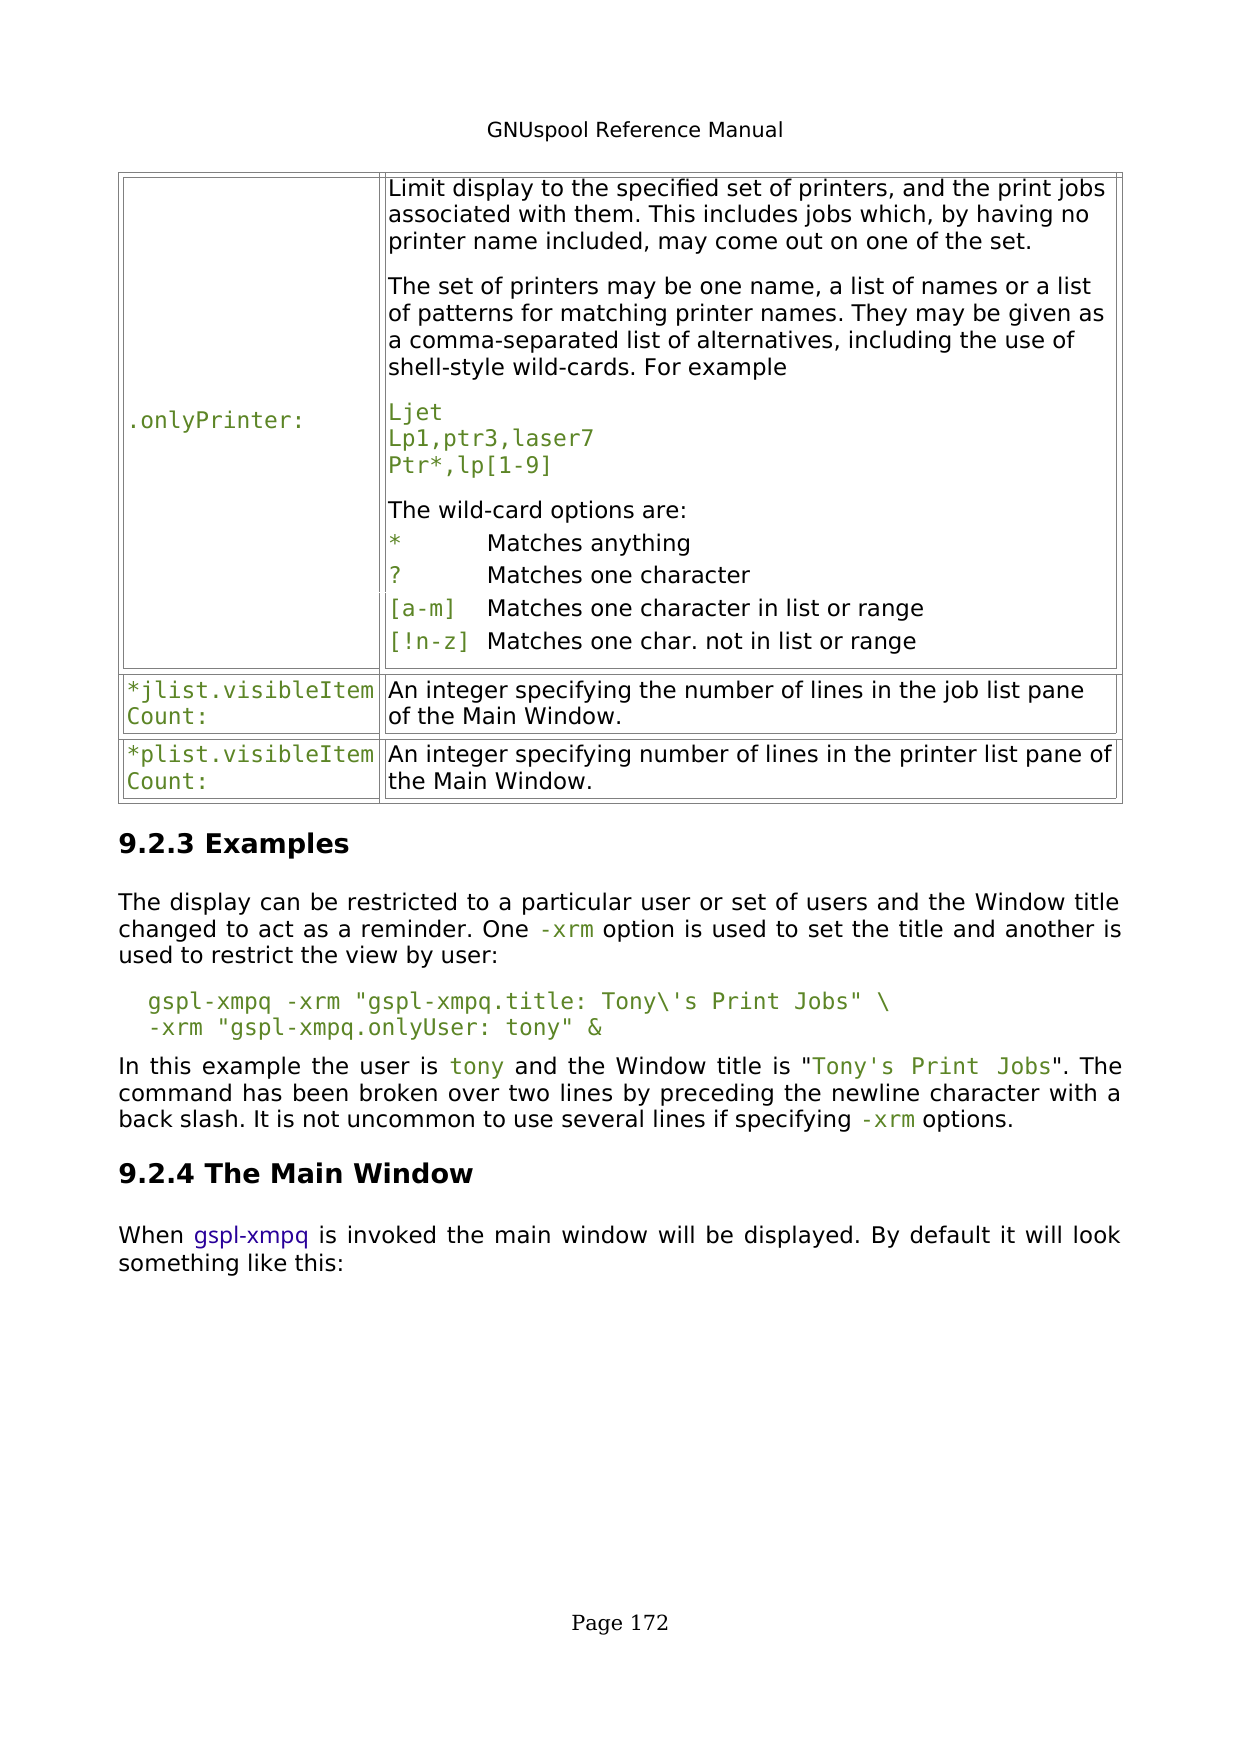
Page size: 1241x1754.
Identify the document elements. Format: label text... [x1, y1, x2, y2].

table_cell [386, 658, 1116, 668]
table_cell *plist.visibleItemCount: [119, 740, 379, 803]
table_cell An integer specifying the number of lines in the job list pane of the Main Window. [380, 675, 1122, 739]
subtitle Examples [118, 828, 1122, 860]
table_cell [937, 527, 1116, 658]
table_cell [380, 560, 385, 592]
table_cell .onlyPrinter: [119, 173, 379, 674]
table_cell ? [386, 560, 484, 592]
table_cell Matches one char. not in list or range [484, 625, 937, 658]
table_cell [1117, 527, 1122, 658]
text gspl-xmpq -xrm "gspl-xmpq.title: Tony\'s Print Jobs" \ -xrm "gspl-xmpq.onlyUser: tony" & [148, 988, 1122, 1041]
table_header [380, 527, 385, 560]
text When gspl-xmpq is invoked the main window will be displayed. By default it will look something like this: [118, 1219, 1122, 1277]
table_cell [380, 658, 1122, 674]
table_header * [386, 527, 484, 560]
table_cell An integer specifying number of lines in the printer list pane of the Main Window. [380, 740, 1122, 803]
table_header Limit display to the specified set of printers, and the print jobs associated with them. This includes jobs which, by having no printer name included, may come out on one of the set. The set of printers may be one name, a list of names or a list of patterns for matching printer names. They may be given as a comma-separated list of alternatives, including the use of shell-style wild-cards. For example Ljet Lp1,ptr3,laser7 Ptr*,lp[1-9] The wild-card options are: [386, 178, 1116, 527]
text In this example the user is tony and the Window title is "Tony's Print Jobs". The command has been broken over two lines by preceding the newline character with a back slash. It is not uncommon to use several lines if specifying -xrm options. [118, 1053, 1122, 1133]
subtitle The Main Window [118, 1158, 1122, 1190]
table_cell Matches one character [484, 560, 937, 592]
table_cell [380, 593, 385, 625]
table_cell Matches one character in list or range [484, 593, 937, 625]
table_header Matches anything [484, 527, 937, 560]
table_cell *jlist.visibleItemCount: [119, 675, 379, 739]
table_cell [380, 625, 385, 658]
table_cell [!n-z] [386, 625, 484, 658]
table_cell [a-m] [386, 593, 484, 625]
text The display can be restricted to a particular user or set of users and the Window title changed to act as a reminder. One -xrm option is used to set the title and another is used to restrict the view by user: [118, 889, 1122, 969]
